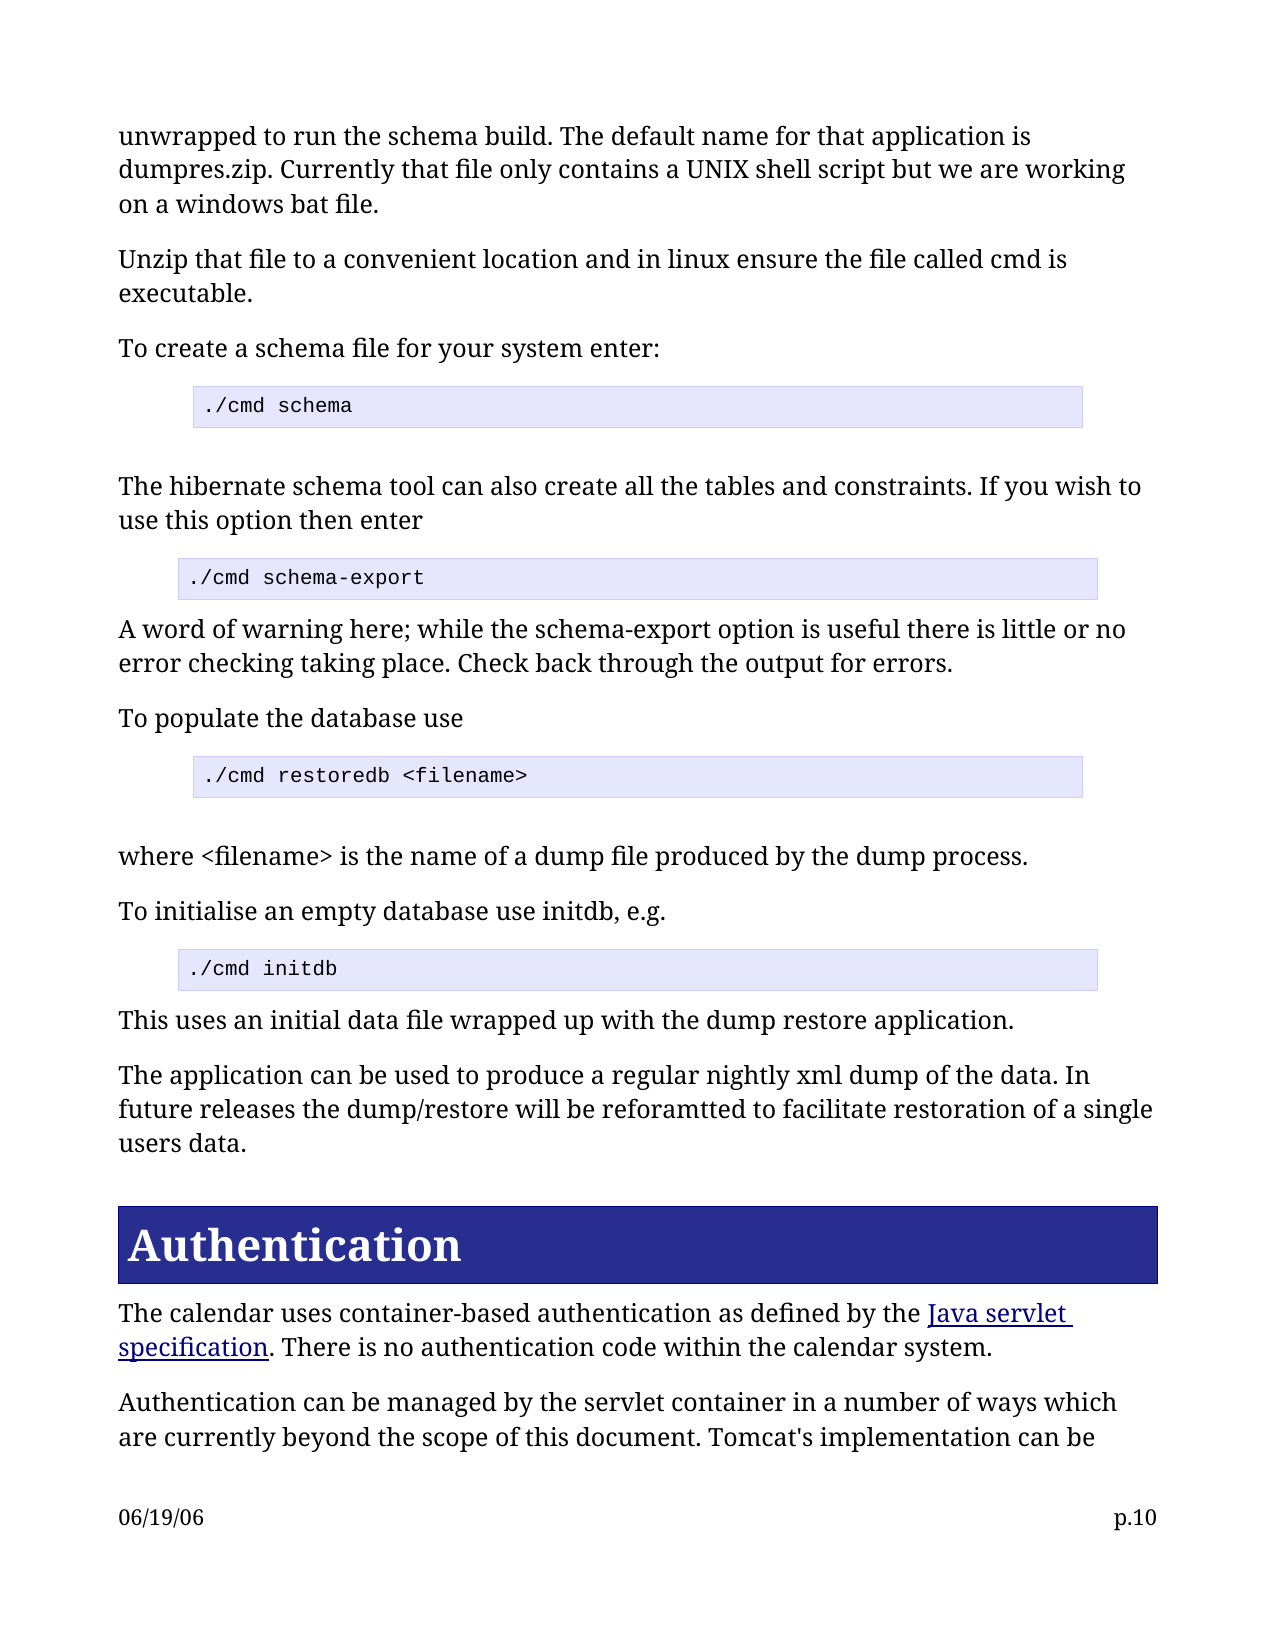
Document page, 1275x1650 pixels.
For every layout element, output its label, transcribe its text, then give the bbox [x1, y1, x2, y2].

text The calendar uses container-based authentication as defined by the Java servlet specification. There is no authentication code within the calendar system. [118, 1296, 1157, 1364]
text This uses an initial data file wrapped up with the dump restore application. [118, 1002, 1157, 1036]
text A word of warning here; while the schema-export option is useful there is little or no error checking taking place. Check back through the output for errors. [118, 611, 1157, 679]
text where <filename> is the name of a dump file produced by the dump process. [118, 839, 1157, 873]
subtitle Authentication [119, 1207, 1157, 1283]
text To populate the database use [118, 701, 1157, 734]
text Unzip that file to a convenient location and in linux ensure the file called cmd is executable. [118, 241, 1157, 309]
text ./cmd schema [194, 387, 1082, 427]
text To initialise an empty database use initdb, e.g. [118, 894, 1157, 928]
text To create a schema file for your system enter: [118, 331, 1157, 364]
text The hibernate schema tool can also create all the tables and constraints. If you wish to use this option then enter [118, 469, 1157, 537]
text unwrapped to run the schema build. The default name for that application is dumpres.zip. Currently that file only contains a UNIX shell script but we are working on a windows bat file. [118, 118, 1157, 220]
text ./cmd restoredb <filename> [194, 757, 1082, 797]
text ./cmd schema-export [179, 559, 1097, 599]
text ./cmd initdb [179, 950, 1097, 990]
text The application can be used to produce a regular nightly xml dump of the data. In future releases the dump/restore will be reforamtted to facilitate restoration of a single users data. [118, 1057, 1157, 1160]
text Authentication can be managed by the servlet container in a number of ways which are currently beyond the scope of this document. Tomcat's implementation can be [118, 1385, 1157, 1453]
